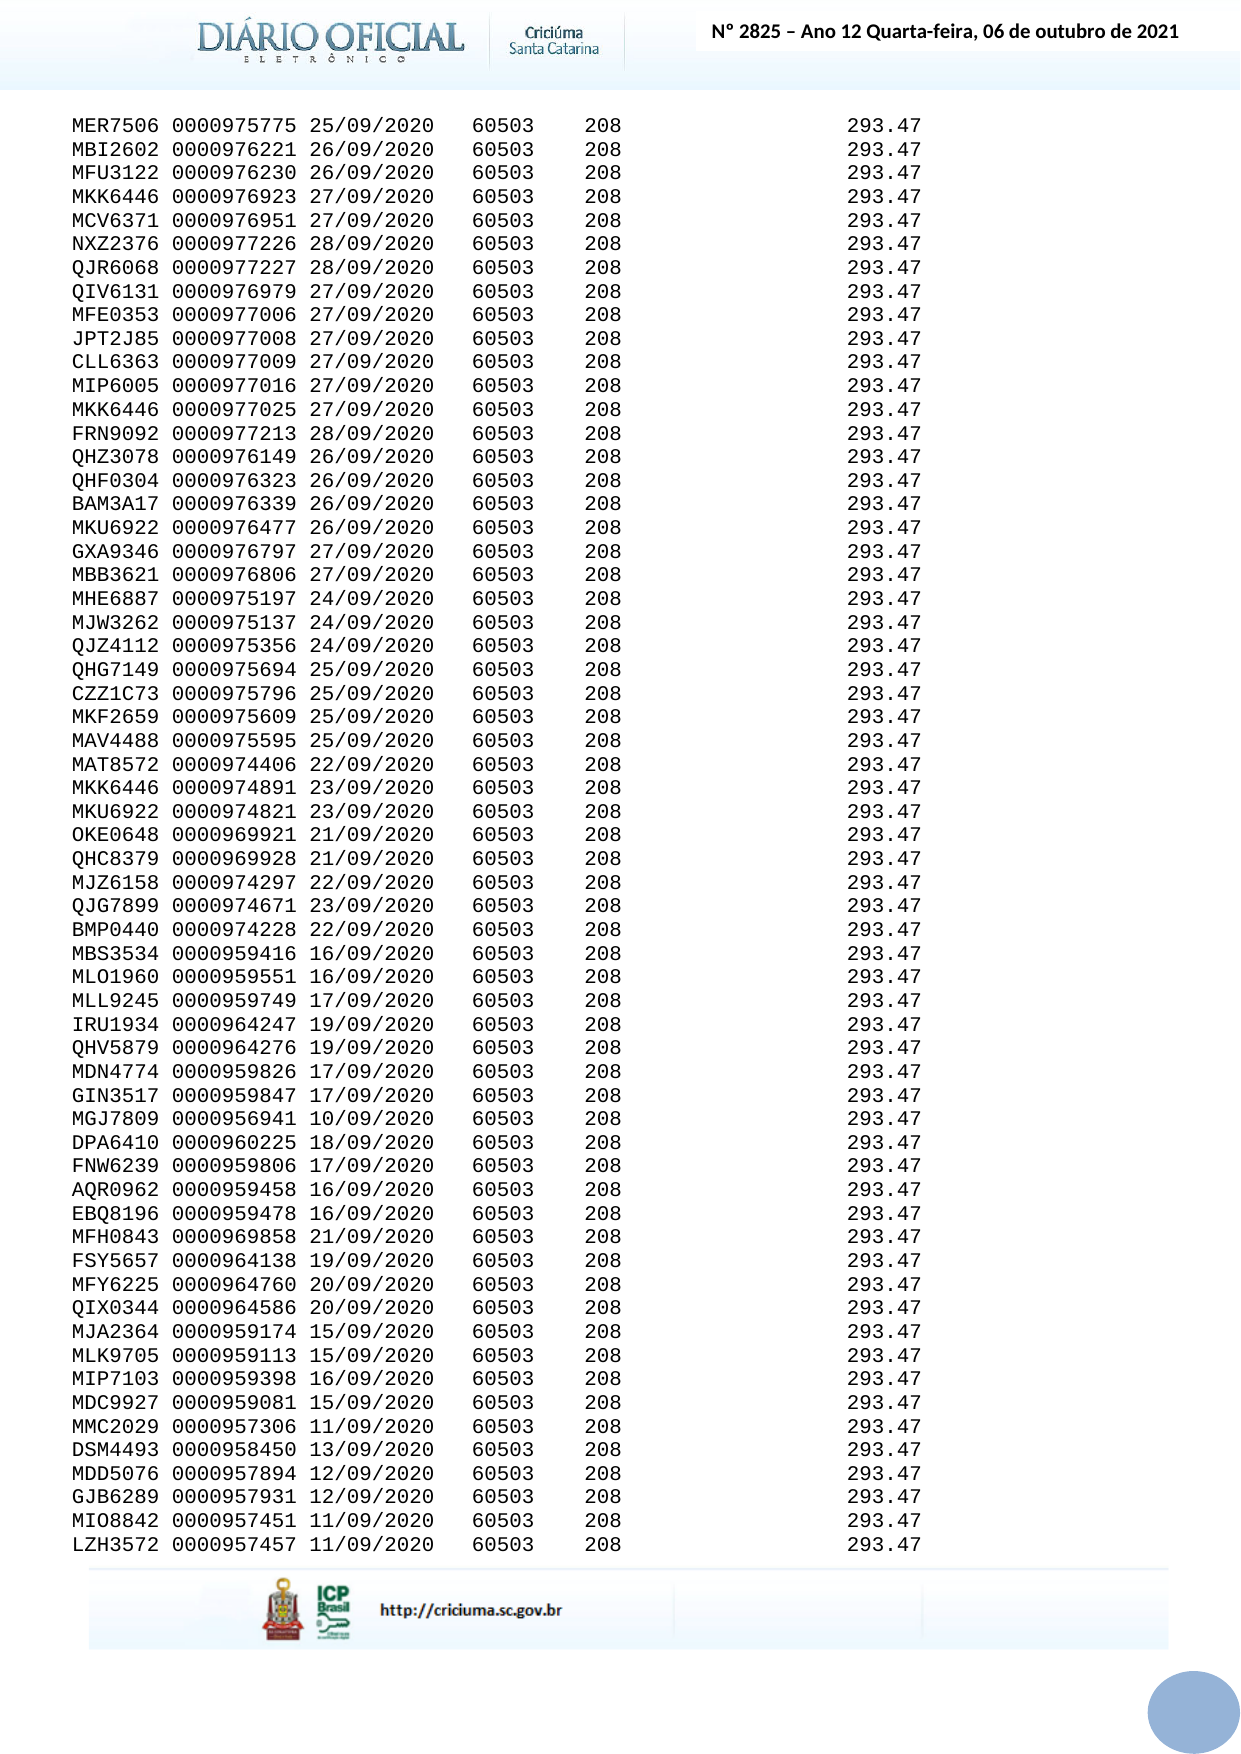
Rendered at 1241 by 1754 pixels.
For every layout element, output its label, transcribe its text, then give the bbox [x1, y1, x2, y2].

text QIX0344 0000964586 20/09/2020 60503 208 293.47 [59, 1297, 1181, 1321]
text MGJ7809 0000956941 10/09/2020 60503 208 293.47 [59, 1108, 1181, 1132]
text GXA9346 0000976797 27/09/2020 60503 208 293.47 [59, 541, 1181, 564]
text QJZ4112 0000975356 24/09/2020 60503 208 293.47 [59, 635, 1181, 659]
text GIN3517 0000959847 17/09/2020 60503 208 293.47 [59, 1084, 1181, 1108]
text MIP6005 0000977016 27/09/2020 60503 208 293.47 [59, 375, 1181, 399]
text BMP0440 0000974228 22/09/2020 60503 208 293.47 [59, 919, 1181, 943]
text MKU6922 0000976477 26/09/2020 60503 208 293.47 [59, 517, 1181, 541]
text MAT8572 0000974406 22/09/2020 60503 208 293.47 [59, 753, 1181, 777]
text MAV4488 0000975595 25/09/2020 60503 208 293.47 [59, 730, 1181, 753]
text IRU1934 0000964247 19/09/2020 60503 208 293.47 [59, 1014, 1181, 1037]
text CLL6363 0000977009 27/09/2020 60503 208 293.47 [59, 352, 1181, 375]
text MCV6371 0000976951 27/09/2020 60503 208 293.47 [59, 210, 1181, 233]
text MLL9245 0000959749 17/09/2020 60503 208 293.47 [59, 990, 1181, 1014]
text MKK6446 0000977025 27/09/2020 60503 208 293.47 [59, 399, 1181, 422]
text QHG7149 0000975694 25/09/2020 60503 208 293.47 [59, 659, 1181, 683]
text MDD5076 0000957894 12/09/2020 60503 208 293.47 [59, 1463, 1181, 1487]
text MER7506 0000975775 25/09/2020 60503 208 293.47 [59, 115, 1181, 139]
text QHZ3078 0000976149 26/09/2020 60503 208 293.47 [59, 446, 1181, 470]
text NXZ2376 0000977226 28/09/2020 60503 208 293.47 [59, 233, 1181, 257]
text MFU3122 0000976230 26/09/2020 60503 208 293.47 [59, 162, 1181, 186]
text MBS3534 0000959416 16/09/2020 60503 208 293.47 [59, 943, 1181, 966]
text MKK6446 0000976923 27/09/2020 60503 208 293.47 [59, 186, 1181, 210]
text MJW3262 0000975137 24/09/2020 60503 208 293.47 [59, 612, 1181, 635]
text MDN4774 0000959826 17/09/2020 60503 208 293.47 [59, 1061, 1181, 1084]
text MKF2659 0000975609 25/09/2020 60503 208 293.47 [59, 706, 1181, 730]
text DPA6410 0000960225 18/09/2020 60503 208 293.47 [59, 1132, 1181, 1156]
text MLK9705 0000959113 15/09/2020 60503 208 293.47 [59, 1345, 1181, 1368]
text EBQ8196 0000959478 16/09/2020 60503 208 293.47 [59, 1203, 1181, 1226]
text FNW6239 0000959806 17/09/2020 60503 208 293.47 [59, 1156, 1181, 1179]
text QHF0304 0000976323 26/09/2020 60503 208 293.47 [59, 470, 1181, 493]
text FSY5657 0000964138 19/09/2020 60503 208 293.47 [59, 1250, 1181, 1274]
text QIV6131 0000976979 27/09/2020 60503 208 293.47 [59, 281, 1181, 304]
text MKK6446 0000974891 23/09/2020 60503 208 293.47 [59, 777, 1181, 801]
text MBB3621 0000976806 27/09/2020 60503 208 293.47 [59, 564, 1181, 588]
text MJA2364 0000959174 15/09/2020 60503 208 293.47 [59, 1321, 1181, 1345]
text FRN9092 0000977213 28/09/2020 60503 208 293.47 [59, 422, 1181, 446]
text QHV5879 0000964276 19/09/2020 60503 208 293.47 [59, 1037, 1181, 1061]
text AQR0962 0000959458 16/09/2020 60503 208 293.47 [59, 1179, 1181, 1203]
text MFE0353 0000977006 27/09/2020 60503 208 293.47 [59, 304, 1181, 328]
text GJB6289 0000957931 12/09/2020 60503 208 293.47 [59, 1487, 1181, 1510]
text QJG7899 0000974671 23/09/2020 60503 208 293.47 [59, 895, 1181, 919]
text CZZ1C73 0000975796 25/09/2020 60503 208 293.47 [59, 683, 1181, 706]
text MLO1960 0000959551 16/09/2020 60503 208 293.47 [59, 966, 1181, 990]
text MFH0843 0000969858 21/09/2020 60503 208 293.47 [59, 1226, 1181, 1250]
text MJZ6158 0000974297 22/09/2020 60503 208 293.47 [59, 872, 1181, 895]
text DSM4493 0000958450 13/09/2020 60503 208 293.47 [59, 1439, 1181, 1463]
text MKU6922 0000974821 23/09/2020 60503 208 293.47 [59, 801, 1181, 824]
text MHE6887 0000975197 24/09/2020 60503 208 293.47 [59, 588, 1181, 612]
text MIO8842 0000957451 11/09/2020 60503 208 293.47 [59, 1510, 1181, 1534]
text MBI2602 0000976221 26/09/2020 60503 208 293.47 [59, 139, 1181, 162]
text BAM3A17 0000976339 26/09/2020 60503 208 293.47 [59, 493, 1181, 517]
text MMC2029 0000957306 11/09/2020 60503 208 293.47 [59, 1416, 1181, 1439]
text MDC9927 0000959081 15/09/2020 60503 208 293.47 [59, 1392, 1181, 1416]
text JPT2J85 0000977008 27/09/2020 60503 208 293.47 [59, 328, 1181, 352]
text MFY6225 0000964760 20/09/2020 60503 208 293.47 [59, 1274, 1181, 1297]
text QHC8379 0000969928 21/09/2020 60503 208 293.47 [59, 848, 1181, 872]
text QJR6068 0000977227 28/09/2020 60503 208 293.47 [59, 257, 1181, 281]
text LZH3572 0000957457 11/09/2020 60503 208 293.47 [59, 1534, 1181, 1557]
text MIP7103 0000959398 16/09/2020 60503 208 293.47 [59, 1368, 1181, 1392]
text OKE0648 0000969921 21/09/2020 60503 208 293.47 [59, 824, 1181, 848]
